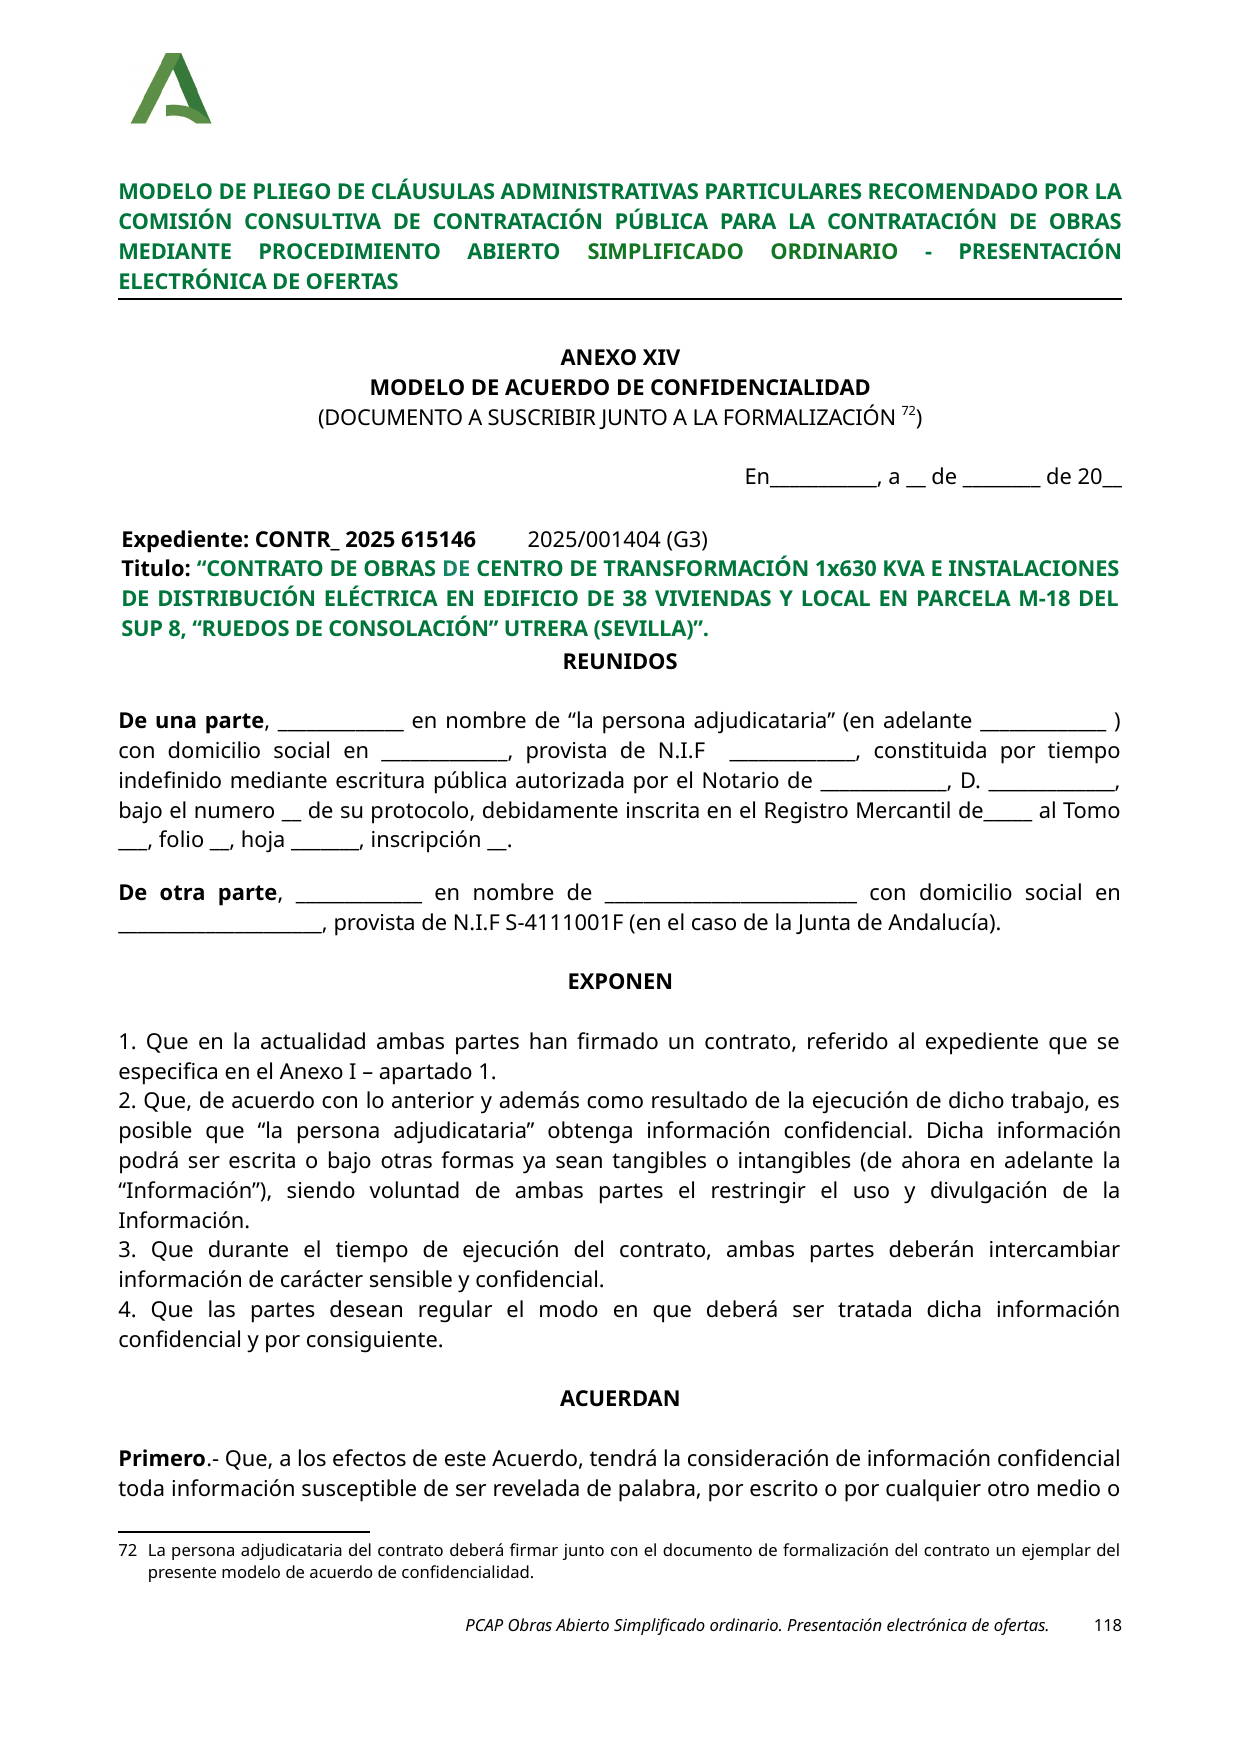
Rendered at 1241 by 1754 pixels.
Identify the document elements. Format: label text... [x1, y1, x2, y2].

text REUNIDOS [118, 646, 1122, 676]
picture [127, 48, 216, 128]
text EXPONEN [118, 966, 1122, 996]
text De una parte, _____________ en nombre de “la persona adjudicataria” (en adelante _____________ ) con domicilio social en _____________, provista de N.I.F _____________, constituida por tiempo indefinido mediante escritura pública autorizada por el Notario de _____________, D. _____________, bajo el numero __ de su protocolo, debidamente inscrita en el Registro Mercantil de_____ al Tomo ___, folio __, hoja _______, inscripción __. [118, 705, 1122, 854]
text En___________, a __ de ________ de 20__ [118, 461, 1122, 491]
text (DOCUMENTO A SUSCRIBIR JUNTO A LA FORMALIZACIÓN ) [118, 402, 1122, 431]
text 4. Que las partes desean regular el modo en que deberá ser tratada dicha información confidencial y por consiguiente. [118, 1294, 1122, 1354]
text ANEXO XIV [118, 342, 1122, 372]
text Primero.- Que, a los efectos de este Acuerdo, tendrá la consideración de información confidencial toda información susceptible de ser revelada de palabra, por escrito o por cualquier otro medio o [118, 1443, 1122, 1503]
text MODELO DE ACUERDO DE CONFIDENCIALIDAD [118, 372, 1122, 402]
text Expediente: CONTR_ 2025 615146 2025/001404 (G3) [118, 521, 1122, 553]
text 2. Que, de acuerdo con lo anterior y además como resultado de la ejecución de dicho trabajo, es posible que “la persona adjudicataria” obtenga información confidencial. Dicha información podrá ser escrita o bajo otras formas ya sean tangibles o intangibles (de ahora en adelante la “Información”), siendo voluntad de ambas partes el restringir el uso y divulgación de la Información. [118, 1086, 1122, 1234]
text ACUERDAN [118, 1383, 1122, 1413]
text MODELO DE PLIEGO DE CLÁUSULAS ADMINISTRATIVAS PARTICULARES RECOMENDADO POR LA COMISIÓN CONSULTIVA DE CONTRATACIÓN PÚBLICA PARA LA CONTRATACIÓN DE OBRAS MEDIANTE PROCEDIMIENTO ABIERTO SIMPLIFICADO ORDINARIO - PRESENTACIÓN ELECTRÓNICA DE OFERTAS [118, 176, 1122, 298]
text La persona adjudicataria del contrato deberá firmar junto con el documento de formalización del contrato un ejemplar del presente modelo de acuerdo de confidencialidad. [118, 1538, 1122, 1584]
text Titulo: “CONTRATO DE OBRAS DE CENTRO DE TRANSFORMACIÓN 1x630 KVA E INSTALACIONES DE DISTRIBUCIÓN ELÉCTRICA EN EDIFICIO DE 38 VIVIENDAS Y LOCAL EN PARCELA M-18 DEL SUP 8, “RUEDOS DE CONSOLACIÓN” UTRERA (SEVILLA)”. [118, 553, 1122, 646]
text De otra parte, _____________ en nombre de __________________________ con domicilio social en _____________________, provista de N.I.F S-4111001F (en el caso de la Junta de Andalucía). [118, 877, 1122, 937]
text 3. Que durante el tiempo de ejecución del contrato, ambas partes deberán intercambiar información de carácter sensible y confidencial. [118, 1234, 1122, 1294]
text 1. Que en la actualidad ambas partes han firmado un contrato, referido al expediente que se especifica en el Anexo I – apartado 1. [118, 1026, 1122, 1086]
